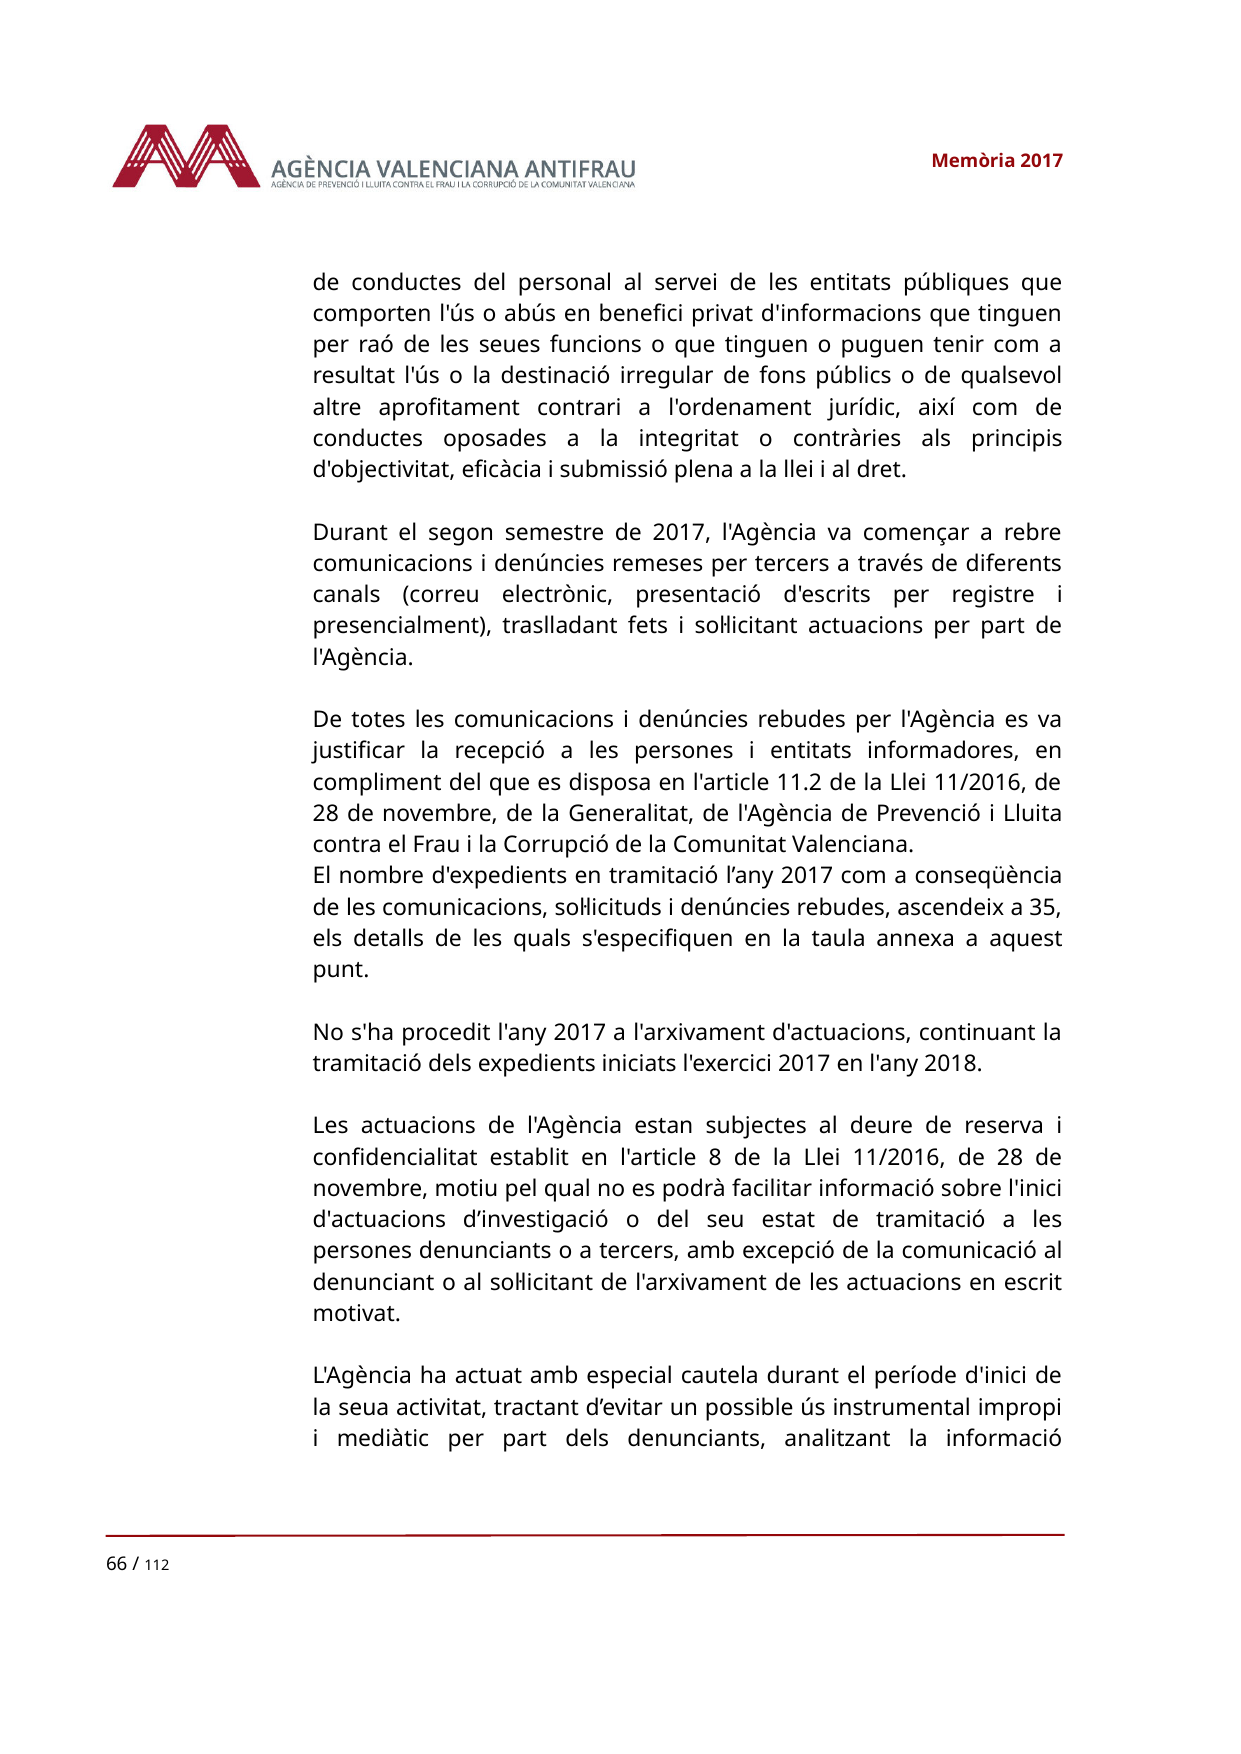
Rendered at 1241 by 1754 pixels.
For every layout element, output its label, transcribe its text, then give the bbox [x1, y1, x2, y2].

text No s'ha procedit l'any 2017 a l'arxivament d'actuacions, continuant la tramitació dels expedients iniciats l'exercici 2017 en l'any 2018. [312, 1016, 1063, 1078]
text L'Agència ha actuat amb especial cautela durant el període d'inici de la seua activitat, tractant d’evitar un possible ús instrumental impropi i mediàtic per part dels denunciants, analitzant la informació [312, 1359, 1063, 1453]
text Les actuacions de l'Agència estan subjectes al deure de reserva i confidencialitat establit en l'article 8 de la Llei 11/2016, de 28 de novembre, motiu pel qual no es podrà facilitar informació sobre l'inici d'actuacions d’investigació o del seu estat de tramitació a les persones denunciants o a tercers, amb excepció de la comunicació al denunciant o al sol·licitant de l'arxivament de les actuacions en escrit motivat. [312, 1109, 1063, 1328]
text de conductes del personal al servei de les entitats públiques que comporten l'ús o abús en benefici privat d'informacions que tinguen per raó de les seues funcions o que tinguen o puguen tenir com a resultat l'ús o la destinació irregular de fons públics o de qualsevol altre aprofitament contrari a l'ordenament jurídic, així com de conductes oposades a la integritat o contràries als principis d'objectivitat, eficàcia i submissió plena a la llei i al dret. [312, 266, 1063, 484]
text El nombre d'expedients en tramitació l’any 2017 com a conseqüència de les comunicacions, sol·licituds i denúncies rebudes, ascendeix a 35, els detalls de les quals s'especifiquen en la taula annexa a aquest punt. [312, 859, 1063, 984]
text Durant el segon semestre de 2017, l'Agència va començar a rebre comunicacions i denúncies remeses per tercers a través de diferents canals (correu electrònic, presentació d'escrits per registre i presencialment), traslladant fets i sol·licitant actuacions per part de l'Agència. [312, 516, 1063, 672]
picture [107, 112, 639, 197]
text De totes les comunicacions i denúncies rebudes per l'Agència es va justificar la recepció a les persones i entitats informadores, en compliment del que es disposa en l'article 11.2 de la Llei 11/2016, de 28 de novembre, de la Generalitat, de l'Agència de Prevenció i Lluita contra el Frau i la Corrupció de la Comunitat Valenciana. [312, 703, 1063, 859]
